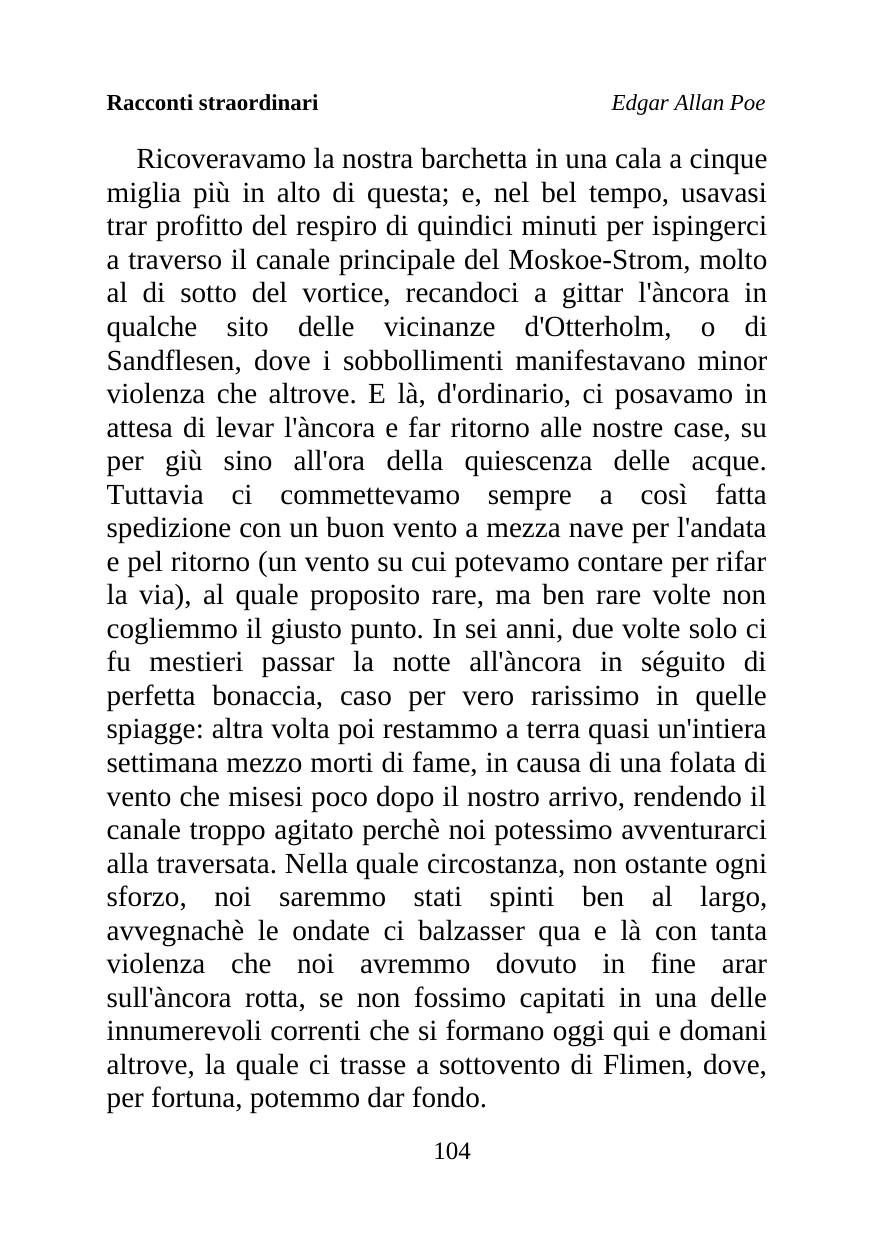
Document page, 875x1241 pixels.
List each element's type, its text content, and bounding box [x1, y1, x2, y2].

text Ricoveravamo la nostra barchetta in una cala a cinque miglia più in alto di questa; e, nel bel tempo, usavasi trar profitto del respiro di quindici minuti per ispingerci a traverso il canale principale del Moskoe-Strom, molto al di sotto del vortice, recandoci a gittar l'àncora in qualche sito delle vicinanze d'Otterholm, o di Sandflesen, dove i sobbollimenti manifestavano minor violenza che altrove. E là, d'ordinario, ci posavamo in attesa di levar l'àncora e far ritorno alle nostre case, su per giù sino all'ora della quiescenza delle acque. Tuttavia ci commettevamo sempre a così fatta spedizione con un buon vento a mezza nave per l'andata e pel ritorno (un vento su cui potevamo contare per rifar la via), al quale proposito rare, ma ben rare volte non cogliemmo il giusto punto. In sei anni, due volte solo ci fu mestieri passar la notte all'àncora in séguito di perfetta bonaccia, caso per vero rarissimo in quelle spiagge: altra volta poi restammo a terra quasi un'intiera settimana mezzo morti di fame, in causa di una folata di vento che misesi poco dopo il nostro arrivo, rendendo il canale troppo agitato perchè noi potessimo avventurarci alla traversata. Nella quale circostanza, non ostante ogni sforzo, noi saremmo stati spinti ben al largo, avvegnachè le ondate ci balzasser qua e là con tanta violenza che noi avremmo dovuto in fine arar sull'àncora rotta, se non fossimo capitati in una delle innumerevoli correnti che si formano oggi qui e domani altrove, la quale ci trasse a sottovento di Flimen, dove, per fortuna, potemmo dar fondo. [106, 141, 768, 1114]
